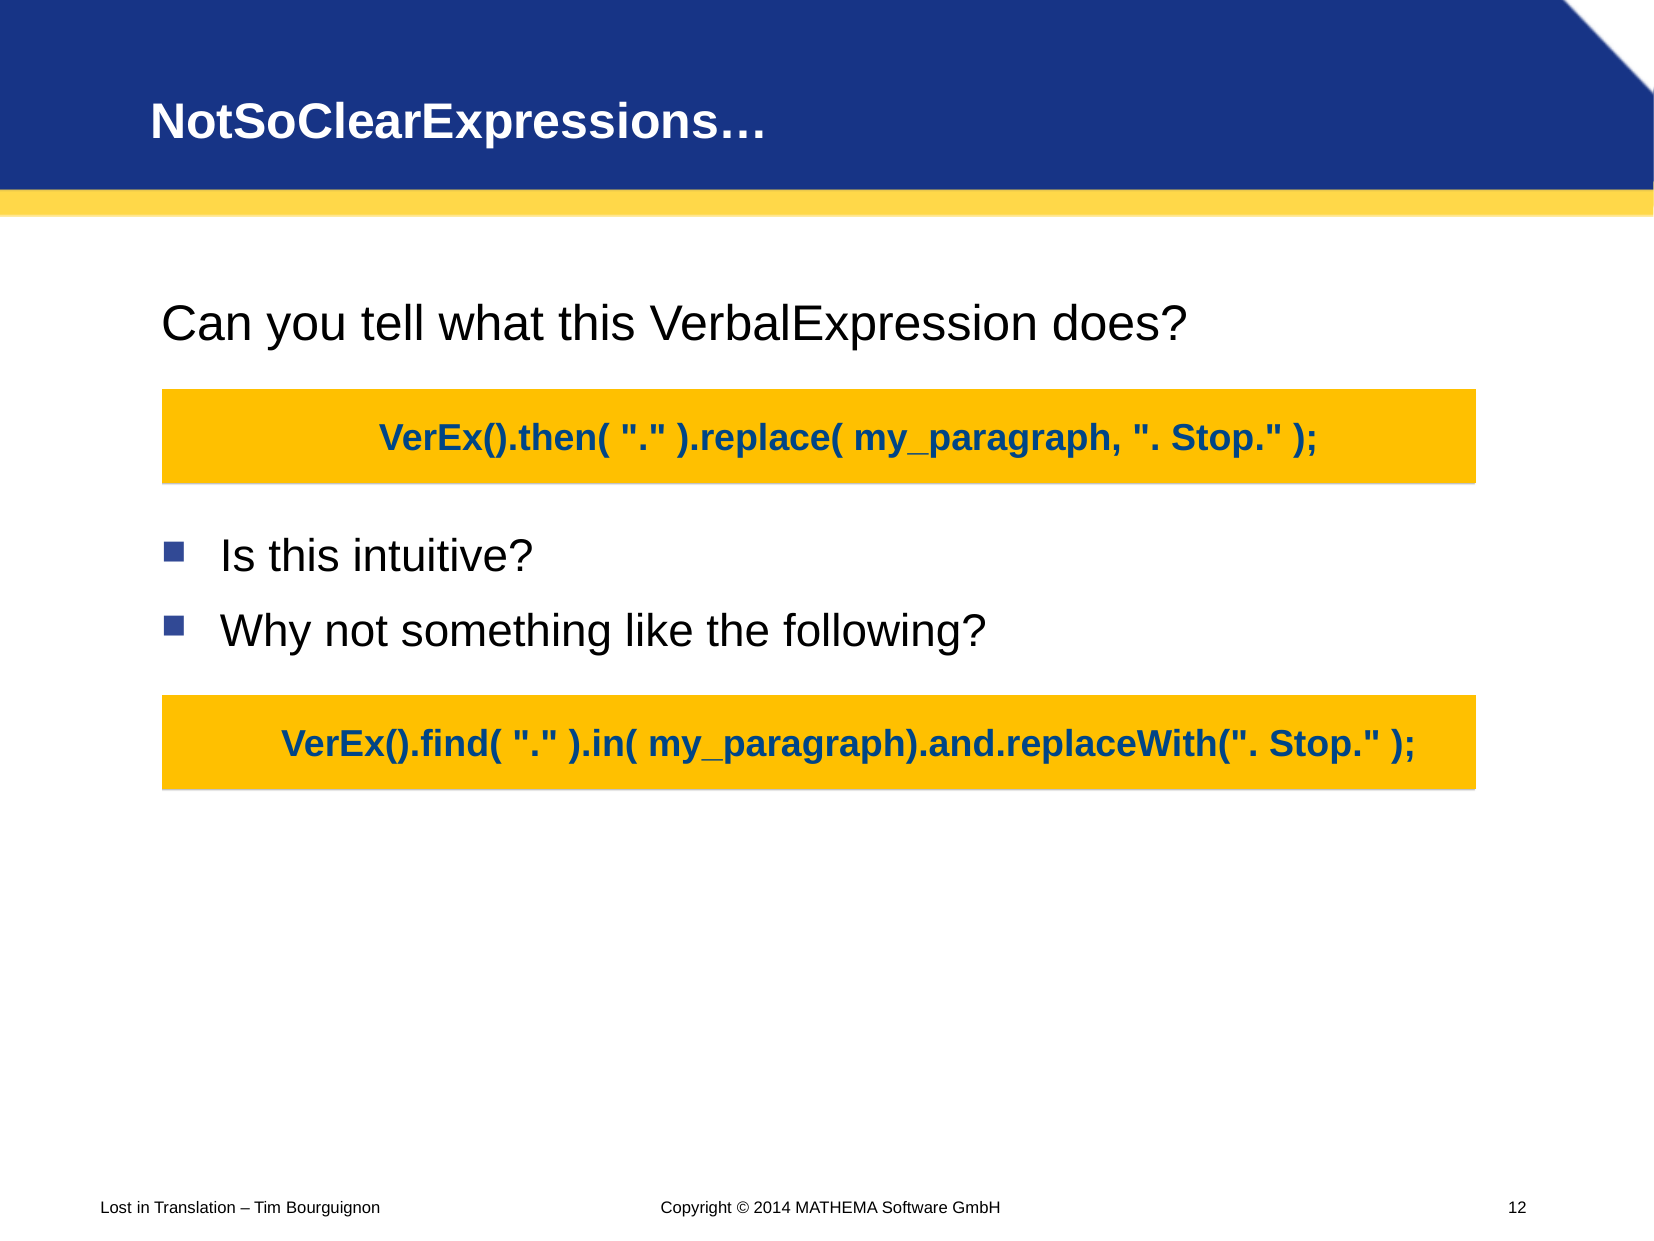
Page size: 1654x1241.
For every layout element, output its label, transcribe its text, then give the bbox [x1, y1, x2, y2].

text_box VerEx().then( "." ).replace( my_paragraph, ". Stop." ); [162, 389, 1476, 483]
title NotSoClearExpressions… [150, 75, 1222, 167]
text_box VerEx().find( "." ).in( my_paragraph).and.replaceWith(". Stop." ); [162, 695, 1476, 789]
picture [0, 0, 1654, 1241]
list Can you tell what this VerbalExpression does? Is this intuitive? Why not something like the following? [101, 295, 1528, 1139]
